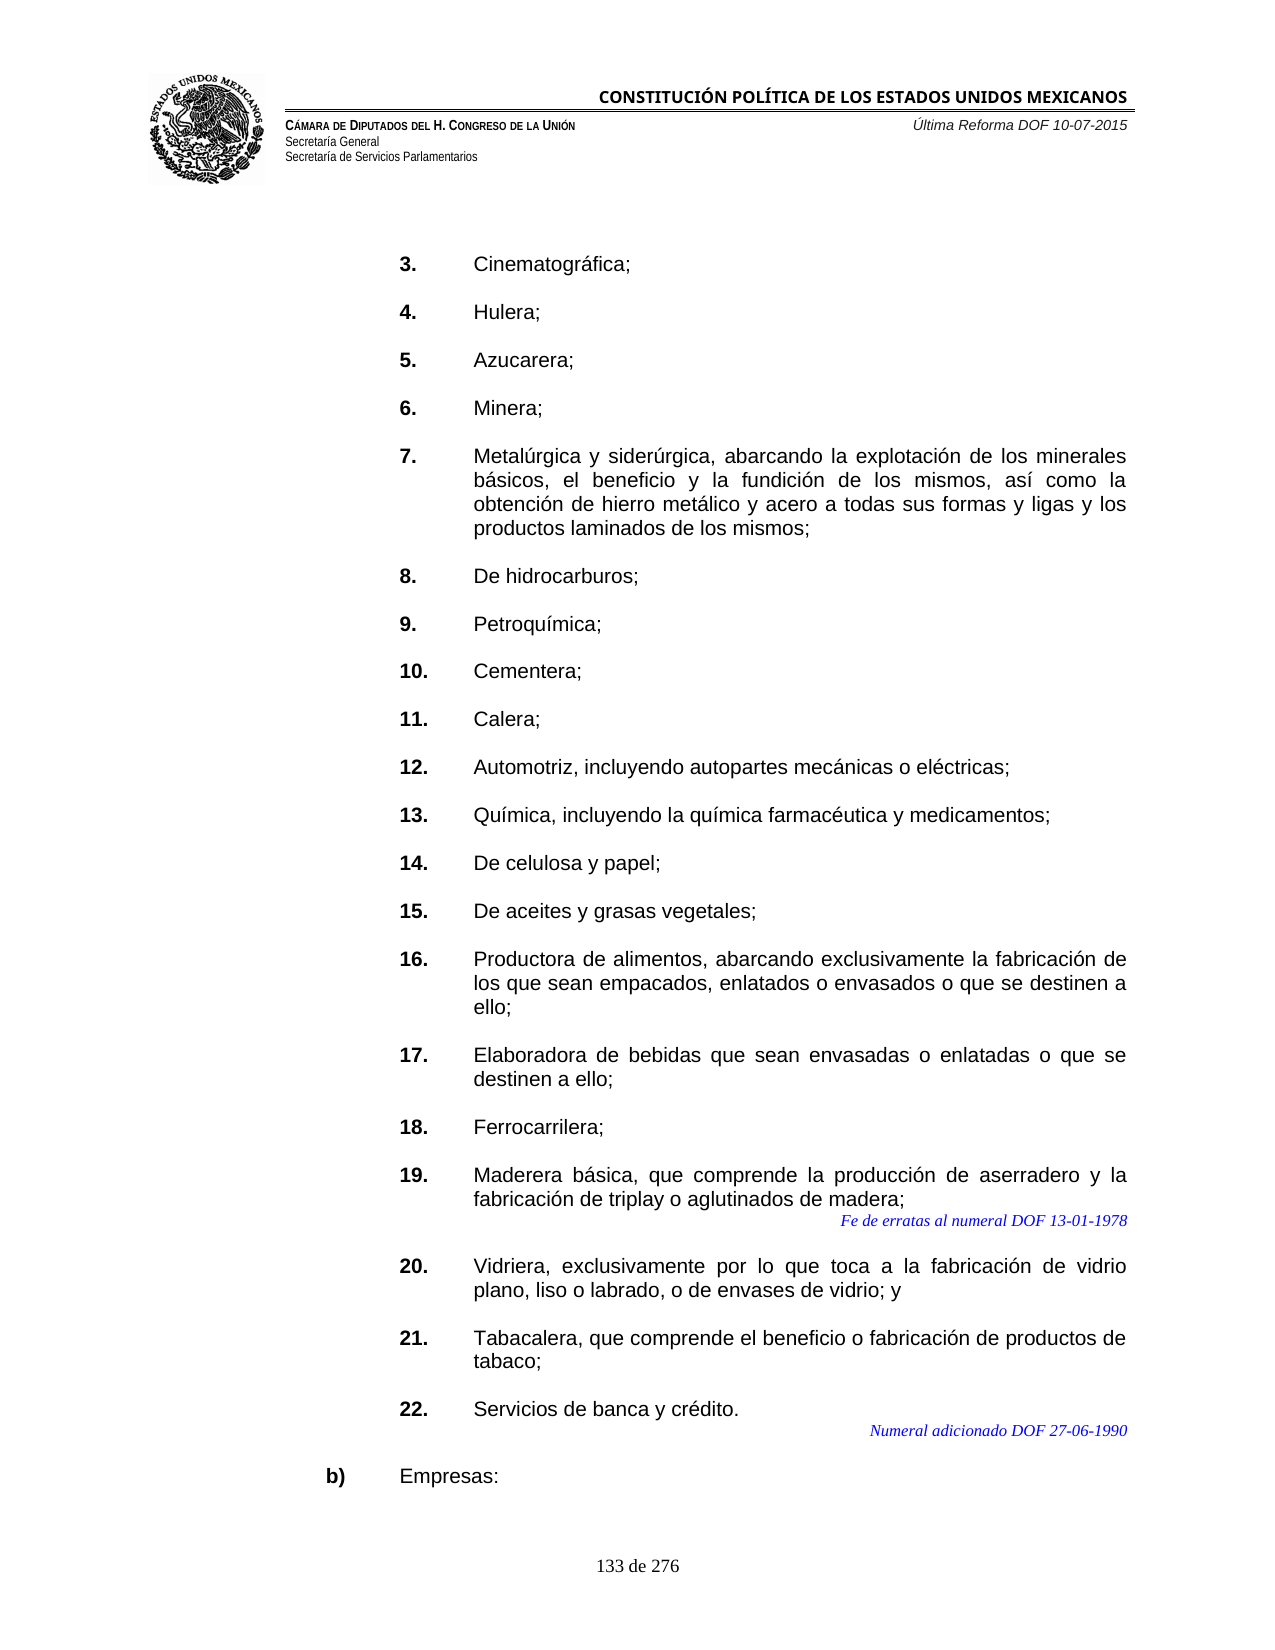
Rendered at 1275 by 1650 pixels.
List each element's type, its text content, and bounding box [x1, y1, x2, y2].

text 13. Química, incluyendo la química farmacéutica y medicamentos; [399, 803, 1127, 827]
text 22. Servicios de banca y crédito. [399, 1397, 1127, 1421]
text 3. Cinematográfica; [399, 252, 1127, 276]
text 20. Vidriera, exclusivamente por lo que toca a la fabricación de vidrio plano, liso o labrado, o de envases de vidrio; y [399, 1253, 1127, 1301]
text 19. Maderera básica, que comprende la producción de aserradero y la fabricación de triplay o aglutinados de madera; [399, 1162, 1127, 1210]
text 11. Calera; [399, 707, 1127, 731]
text 6. Minera; [399, 396, 1127, 420]
text 15. De aceites y grasas vegetales; [399, 899, 1127, 923]
text 18. Ferrocarrilera; [399, 1114, 1127, 1138]
text 4. Hulera; [399, 300, 1127, 324]
text 5. Azucarera; [399, 348, 1127, 372]
text 7. Metalúrgica y siderúrgica, abarcando la explotación de los minerales básicos, el beneficio y la fundición de los mismos, así como la obtención de hierro metálico y acero a todas sus formas y ligas y los productos laminados de los mismos; [399, 444, 1127, 539]
text 16. Productora de alimentos, abarcando exclusivamente la fabricación de los que sean empacados, enlatados o envasados o que se destinen a ello; [399, 947, 1127, 1019]
text 8. De hidrocarburos; [399, 563, 1127, 587]
text 14. De celulosa y papel; [399, 851, 1127, 875]
text 12. Automotriz, incluyendo autopartes mecánicas o eléctricas; [399, 755, 1127, 779]
text Fe de erratas al numeral DOF 13-01-1978 [148, 1210, 1127, 1229]
text 10. Cementera; [399, 659, 1127, 683]
text 17. Elaboradora de bebidas que sean envasadas o enlatadas o que se destinen a ello; [399, 1043, 1127, 1091]
text b) Empresas: [326, 1464, 1127, 1488]
text Numeral adicionado DOF 27-06-1990 [148, 1421, 1127, 1440]
text 21. Tabacalera, que comprende el beneficio o fabricación de productos de tabaco; [399, 1325, 1127, 1373]
text 9. Petroquímica; [399, 611, 1127, 635]
